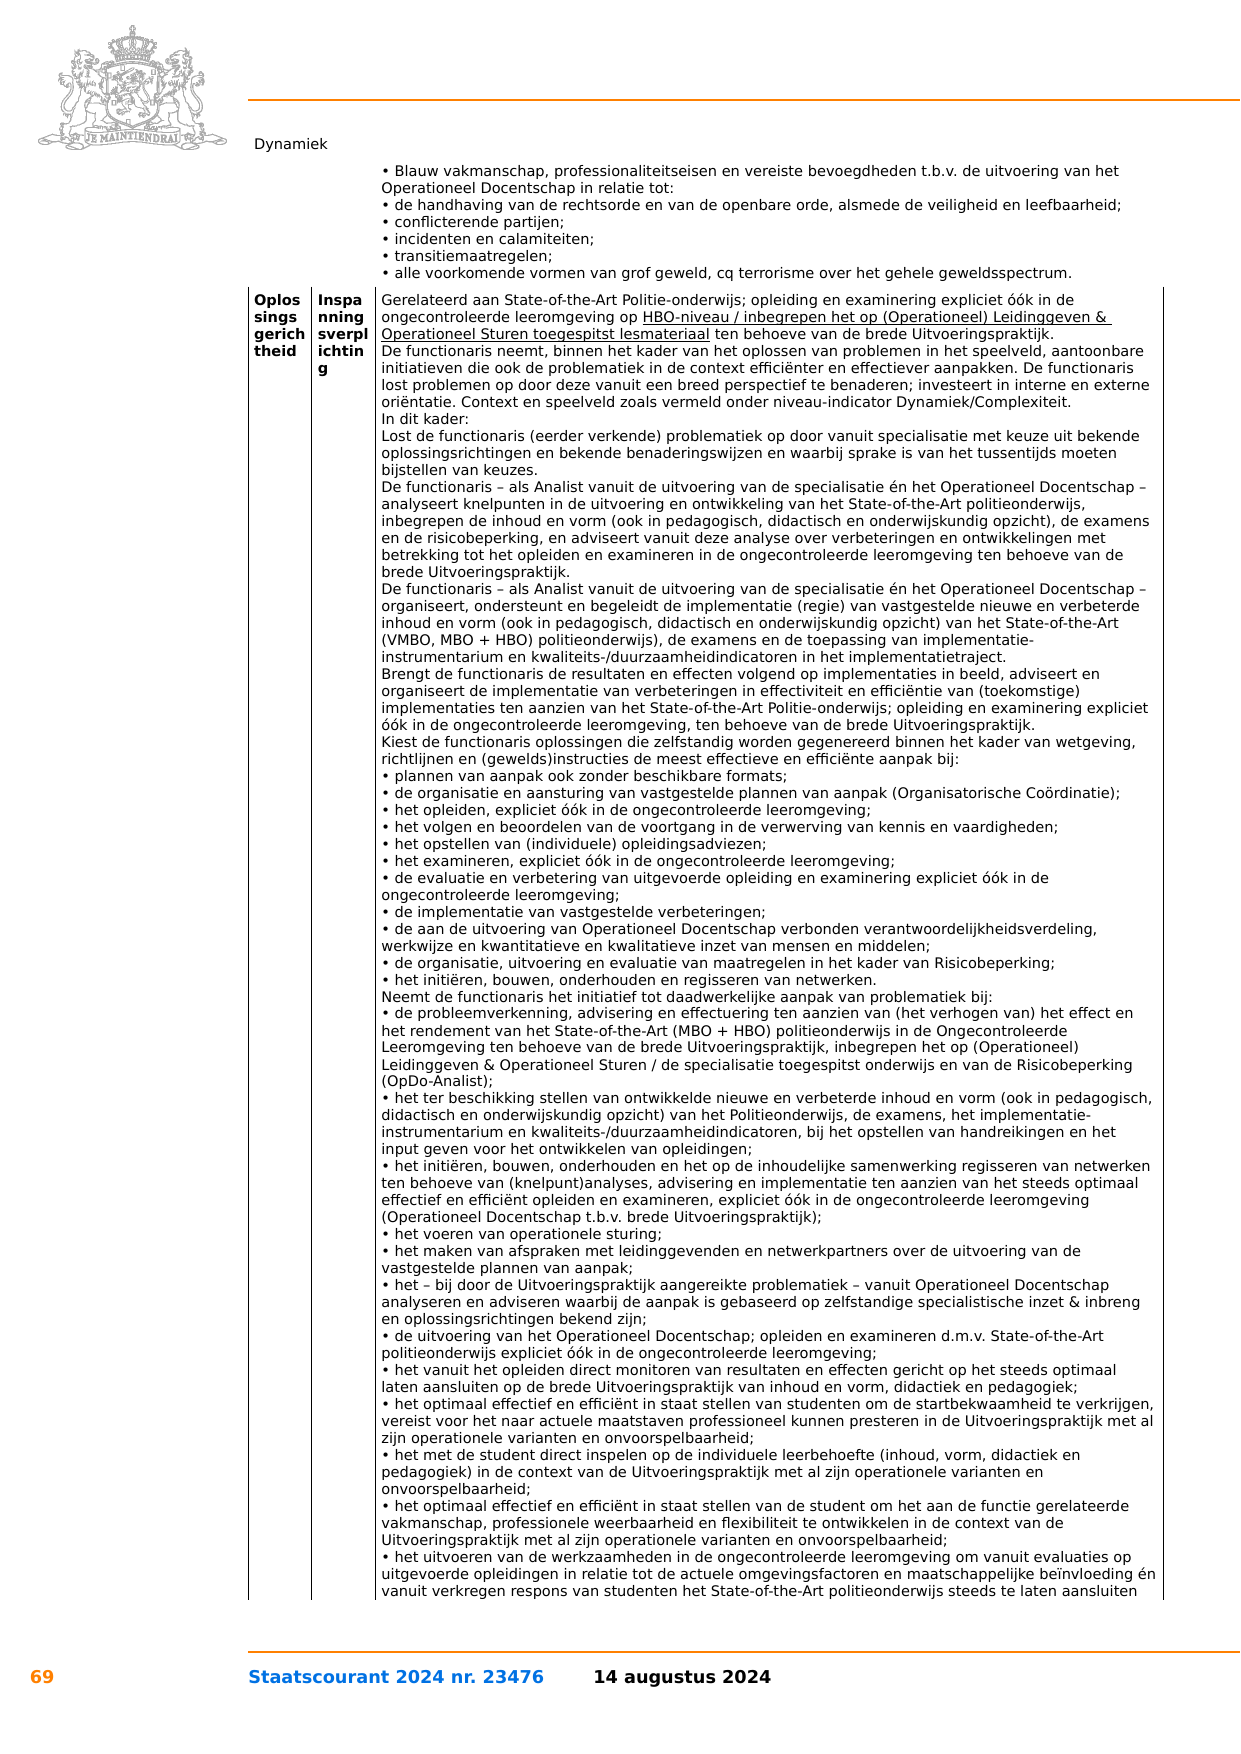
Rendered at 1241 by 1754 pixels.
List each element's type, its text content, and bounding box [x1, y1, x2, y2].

table_cell Oplossingsgerichtheid [249, 288, 311, 1600]
picture [38, 25, 227, 150]
table_cell Inspanningsverplichting [312, 288, 375, 1600]
table_cell Gerelateerd aan State-of-the-Art Politie-onderwijs; opleiding en examinering expliciet óók in de ongecontroleerde leeromgeving op HBO-niveau / inbegrepen het op (Operationeel) Leidinggeven & Operationeel Sturen toegespitst lesmateriaal ten behoeve van de brede Uitvoeringspraktijk. De functionaris neemt, binnen het kader van het oplossen van problemen in het speelveld, aantoonbare initiatieven die ook de problematiek in de context efficiënter en effectiever aanpakken. De functionaris lost problemen op door deze vanuit een breed perspectief te benaderen; investeert in interne en externe oriëntatie. Context en speelveld zoals vermeld onder niveau-indicator Dynamiek/Complexiteit. In dit kader: Lost de functionaris (eerder verkende) problematiek op door vanuit specialisatie met keuze uit bekende oplossingsrichtingen en bekende benaderingswijzen en waarbij sprake is van het tussentijds moeten bijstellen van keuzes. De functionaris – als Analist vanuit de uitvoering van de specialisatie én het Operationeel Docentschap – analyseert knelpunten in de uitvoering en ontwikkeling van het State-of-the-Art politieonderwijs, inbegrepen de inhoud en vorm (ook in pedagogisch, didactisch en onderwijskundig opzicht), de examens en de risicobeperking, en adviseert vanuit deze analyse over verbeteringen en ontwikkelingen met betrekking tot het opleiden en examineren in de ongecontroleerde leeromgeving ten behoeve van de brede Uitvoeringspraktijk. De functionaris – als Analist vanuit de uitvoering van de specialisatie én het Operationeel Docentschap – organiseert, ondersteunt en begeleidt de implementatie (regie) van vastgestelde nieuwe en verbeterde inhoud en vorm (ook in pedagogisch, didactisch en onderwijskundig opzicht) van het State-of-the-Art (VMBO, MBO + HBO) politieonderwijs), de examens en de toepassing van implementatie- instrumentarium en kwaliteits-/duurzaamheidindicatoren in het implementatietraject. Brengt de functionaris de resultaten en effecten volgend op implementaties in beeld, adviseert en organiseert de implementatie van verbeteringen in effectiviteit en efficiëntie van (toekomstige) implementaties ten aanzien van het State-of-the-Art Politie-onderwijs; opleiding en examinering expliciet óók in de ongecontroleerde leeromgeving, ten behoeve van de brede Uitvoeringspraktijk. Kiest de functionaris oplossingen die zelfstandig worden gegenereerd binnen het kader van wetgeving, richtlijnen en (gewelds)instructies de meest effectieve en efficiënte aanpak bij: • plannen van aanpak ook zonder beschikbare formats; • de organisatie en aansturing van vastgestelde plannen van aanpak (Organisatorische Coördinatie); • het opleiden, expliciet óók in de ongecontroleerde leeromgeving; • het volgen en beoordelen van de voortgang in de verwerving van kennis en vaardigheden; • het opstellen van (individuele) opleidingsadviezen; • het examineren, expliciet óók in de ongecontroleerde leeromgeving; • de evaluatie en verbetering van uitgevoerde opleiding en examinering expliciet óók in de ongecontroleerde leeromgeving; • de implementatie van vastgestelde verbeteringen; • de aan de uitvoering van Operationeel Docentschap verbonden verantwoordelijkheidsverdeling, werkwijze en kwantitatieve en kwalitatieve inzet van mensen en middelen; • de organisatie, uitvoering en evaluatie van maatregelen in het kader van Risicobeperking; • het initiëren, bouwen, onderhouden en regisseren van netwerken. Neemt de functionaris het initiatief tot daadwerkelijke aanpak van problematiek bij: • de probleemverkenning, advisering en effectuering ten aanzien van (het verhogen van) het effect en het rendement van het State-of-the-Art (MBO + HBO) politieonderwijs in de Ongecontroleerde Leeromgeving ten behoeve van de brede Uitvoeringspraktijk, inbegrepen het op (Operationeel) Leidinggeven & Operationeel Sturen / de specialisatie toegespitst onderwijs en van de Risicobeperking (OpDo-Analist); • het ter beschikking stellen van ontwikkelde nieuwe en verbeterde inhoud en vorm (ook in pedagogisch, didactisch en onderwijskundig opzicht) van het Politieonderwijs, de examens, het implementatie-instrumentarium en kwaliteits-/duurzaamheidindicatoren, bij het opstellen van handreikingen en het input geven voor het ontwikkelen van opleidingen; • het initiëren, bouwen, onderhouden en het op de inhoudelijke samenwerking regisseren van netwerken ten behoeve van (knelpunt)analyses, advisering en implementatie ten aanzien van het steeds optimaal effectief en efficiënt opleiden en examineren, expliciet óók in de ongecontroleerde leeromgeving (Operationeel Docentschap t.b.v. brede Uitvoeringspraktijk); • het voeren van operationele sturing; • het maken van afspraken met leidinggevenden en netwerkpartners over de uitvoering van de vastgestelde plannen van aanpak; • het – bij door de Uitvoeringspraktijk aangereikte problematiek – vanuit Operationeel Docentschap analyseren en adviseren waarbij de aanpak is gebaseerd op zelfstandige specialistische inzet & inbreng en oplossingsrichtingen bekend zijn; • de uitvoering van het Operationeel Docentschap; opleiden en examineren d.m.v. State-of-the-Art politieonderwijs expliciet óók in de ongecontroleerde leeromgeving; • het vanuit het opleiden direct monitoren van resultaten en effecten gericht op het steeds optimaal laten aansluiten op de brede Uitvoeringspraktijk van inhoud en vorm, didactiek en pedagogiek; • het optimaal effectief en efficiënt in staat stellen van studenten om de startbekwaamheid te verkrijgen, vereist voor het naar actuele maatstaven professioneel kunnen presteren in de Uitvoeringspraktijk met al zijn operationele varianten en onvoorspelbaarheid; • het met de student direct inspelen op de individuele leerbehoefte (inhoud, vorm, didactiek en pedagogiek) in de context van de Uitvoeringspraktijk met al zijn operationele varianten en onvoorspelbaarheid; • het optimaal effectief en efficiënt in staat stellen van de student om het aan de functie gerelateerde vakmanschap, professionele weerbaarheid en flexibiliteit te ontwikkelen in de context van de Uitvoeringspraktijk met al zijn operationele varianten en onvoorspelbaarheid; • het uitvoeren van de werkzaamheden in de ongecontroleerde leeromgeving om vanuit evaluaties op uitgevoerde opleidingen in relatie tot de actuele omgevingsfactoren en maatschappelijke beïnvloeding én vanuit verkregen respons van studenten het State-of-the-Art politieonderwijs steeds te laten aansluiten [376, 288, 1163, 1600]
table_cell [249, 158, 311, 287]
table_cell • Blauw vakmanschap, professionaliteitseisen en vereiste bevoegdheden t.b.v. de uitvoering van het Operationeel Docentschap in relatie tot: • de handhaving van de rechtsorde en van de openbare orde, alsmede de veiligheid en leefbaarheid; • conflicterende partijen; • incidenten en calamiteiten; • transitiemaatregelen; • alle voorkomende vormen van grof geweld, cq terrorisme over het gehele geweldsspectrum. [376, 158, 1163, 287]
table_header Dynamiek [249, 131, 1163, 157]
table_cell [312, 158, 375, 287]
